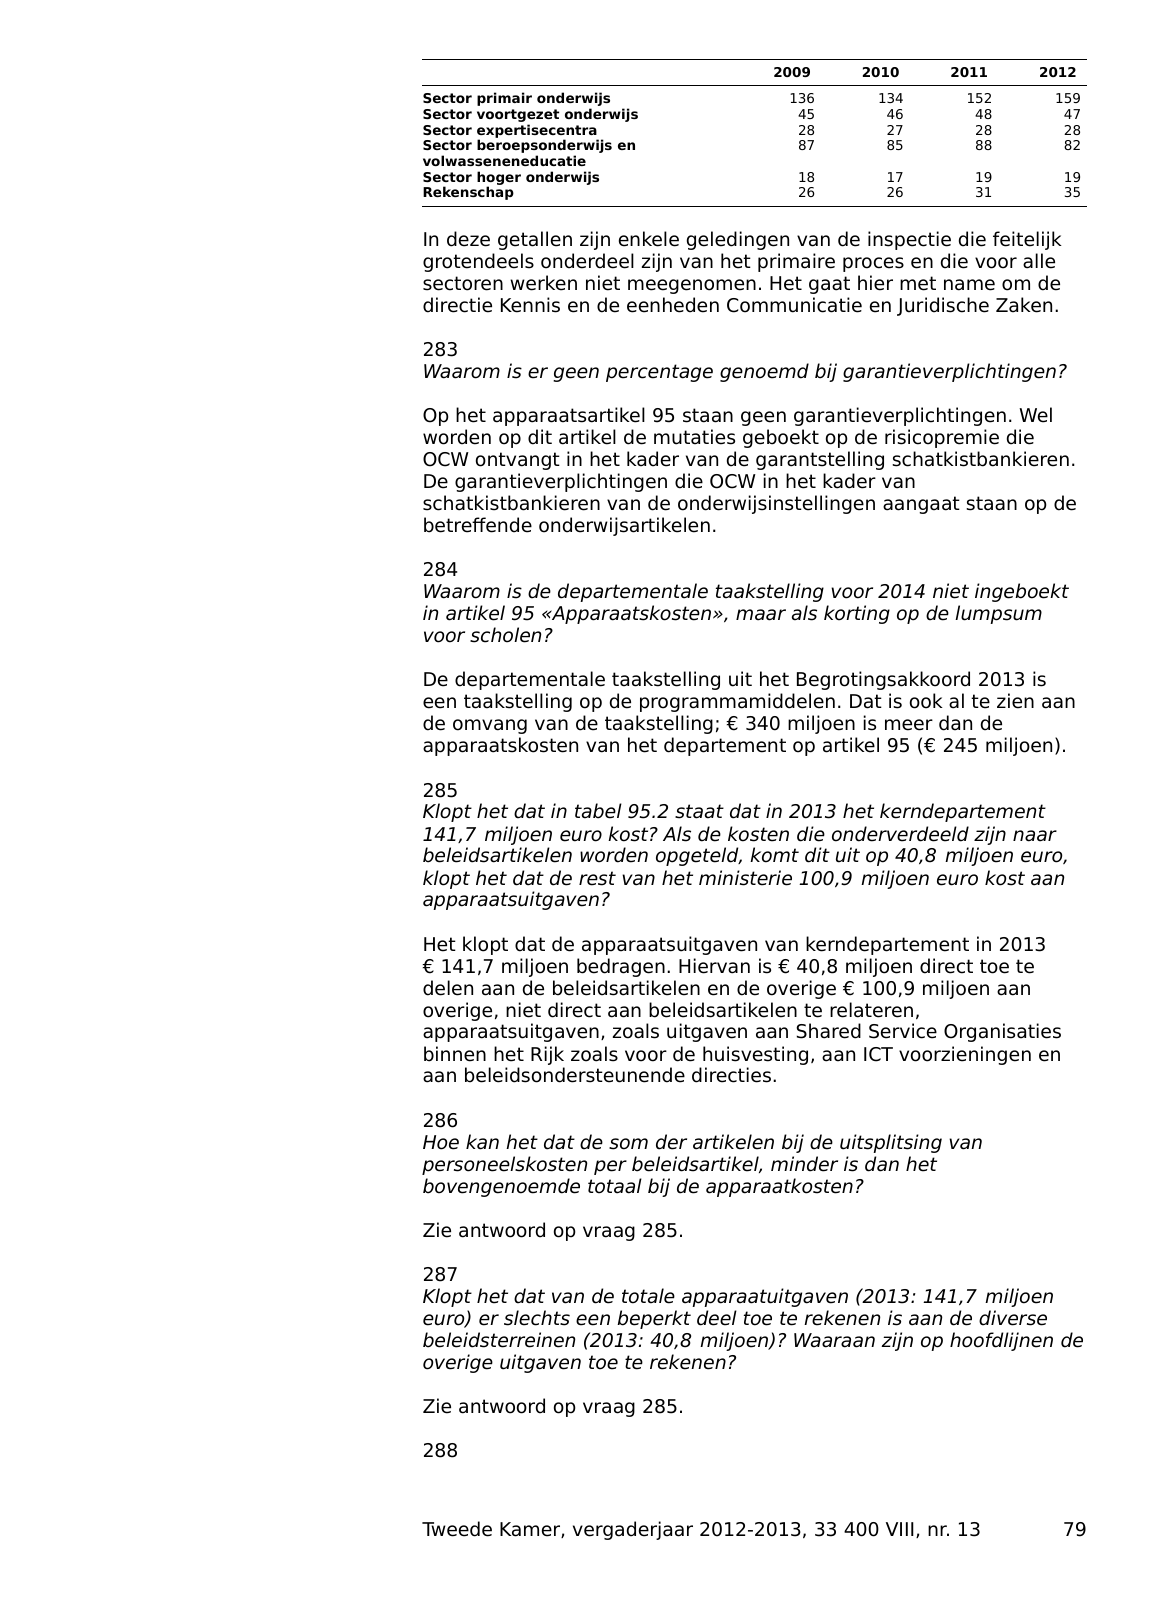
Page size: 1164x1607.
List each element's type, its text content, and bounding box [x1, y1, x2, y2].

table_cell 87 [732, 138, 821, 169]
table_cell 26 [821, 185, 909, 206]
text Op het apparaatsartikel 95 staan geen garantieverplichtingen. Wel worden op dit artikel de mutaties geboekt op de risicopremie die OCW ontvangt in het kader van de garantstelling schatkistbankieren. De garantieverplichtingen die OCW in het kader van schatkistbankieren van de onderwijsinstellingen aangaat staan op de betreffende onderwijsartikelen. [422, 405, 1087, 537]
table_cell 28 [732, 123, 821, 138]
table_header 2010 [821, 60, 909, 85]
table_cell 31 [910, 185, 998, 206]
table_cell 35 [998, 185, 1087, 206]
table_cell Rekenschap [422, 185, 732, 206]
table_cell 159 [998, 86, 1087, 107]
table_cell Sector primair onderwijs [422, 86, 732, 107]
text 287 [422, 1264, 1087, 1286]
table_header 2012 [998, 60, 1087, 85]
text 288 [422, 1440, 1087, 1462]
table_cell 28 [910, 123, 998, 138]
table_cell Sector voortgezet onderwijs [422, 107, 732, 122]
text Hoe kan het dat de som der artikelen bij de uitsplitsing van personeelskosten per beleidsartikel, minder is dan het bovengenoemde totaal bij de apparaatkosten? [422, 1132, 1087, 1197]
table_cell Sector beroepsonderwijs en volwasseneneducatie [422, 138, 732, 169]
table_cell 26 [732, 185, 821, 206]
table_cell 82 [998, 138, 1087, 169]
text 286 [422, 1109, 1087, 1132]
table_cell 17 [821, 170, 909, 185]
table_cell 19 [998, 170, 1087, 185]
table_header 2011 [910, 60, 998, 85]
table_cell Sector expertisecentra [422, 123, 732, 138]
table_cell 19 [910, 170, 998, 185]
table_cell 27 [821, 123, 909, 138]
text Zie antwoord op vraag 285. [422, 1220, 1087, 1242]
table_cell 46 [821, 107, 909, 122]
table_cell 134 [821, 86, 909, 107]
table_cell 28 [998, 123, 1087, 138]
table_header 2009 [732, 60, 821, 85]
text Klopt het dat in tabel 95.2 staat dat in 2013 het kerndepartement 141,7 miljoen euro kost? Als de kosten die onderverdeeld zijn naar beleidsartikelen worden opgeteld, komt dit uit op 40,8 miljoen euro, klopt het dat de rest van het ministerie 100,9 miljoen euro kost aan apparaatsuitgaven? [422, 801, 1087, 911]
table_header [422, 60, 732, 85]
table_cell Sector hoger onderwijs [422, 170, 732, 185]
text Klopt het dat van de totale apparaatuitgaven (2013: 141,7 miljoen euro) er slechts een beperkt deel toe te rekenen is aan de diverse beleidsterreinen (2013: 40,8 miljoen)? Waaraan zijn op hoofdlijnen de overige uitgaven toe te rekenen? [422, 1286, 1087, 1374]
text De departementale taakstelling uit het Begrotingsakkoord 2013 is een taakstelling op de programmamiddelen. Dat is ook al te zien aan de omvang van de taakstelling; € 340 miljoen is meer dan de apparaatskosten van het departement op artikel 95 (€ 245 miljoen). [422, 669, 1087, 757]
text Waarom is de departementale taakstelling voor 2014 niet ingeboekt in artikel 95 «Apparaatskosten», maar als korting op de lumpsum voor scholen? [422, 581, 1087, 647]
text 283 [422, 339, 1087, 361]
table_cell 18 [732, 170, 821, 185]
table_cell 136 [732, 86, 821, 107]
text 285 [422, 779, 1087, 801]
table_cell 152 [910, 86, 998, 107]
text In deze getallen zijn enkele geledingen van de inspectie die feitelijk grotendeels onderdeel zijn van het primaire proces en die voor alle sectoren werken niet meegenomen. Het gaat hier met name om de directie Kennis en de eenheden Communicatie en Juridische Zaken. [422, 229, 1087, 317]
text 284 [422, 559, 1087, 581]
table_cell 47 [998, 107, 1087, 122]
table_cell 48 [910, 107, 998, 122]
text Het klopt dat de apparaatsuitgaven van kerndepartement in 2013 € 141,7 miljoen bedragen. Hiervan is € 40,8 miljoen direct toe te delen aan de beleidsartikelen en de overige € 100,9 miljoen aan overige, niet direct aan beleidsartikelen te relateren, apparaatsuitgaven, zoals uitgaven aan Shared Service Organisaties binnen het Rijk zoals voor de huisvesting, aan ICT voorzieningen en aan beleidsondersteunende directies. [422, 933, 1087, 1087]
table_cell 45 [732, 107, 821, 122]
table_cell 88 [910, 138, 998, 169]
text Zie antwoord op vraag 285. [422, 1396, 1087, 1418]
table_cell 85 [821, 138, 909, 169]
text Waarom is er geen percentage genoemd bij garantieverplichtingen? [422, 361, 1087, 383]
